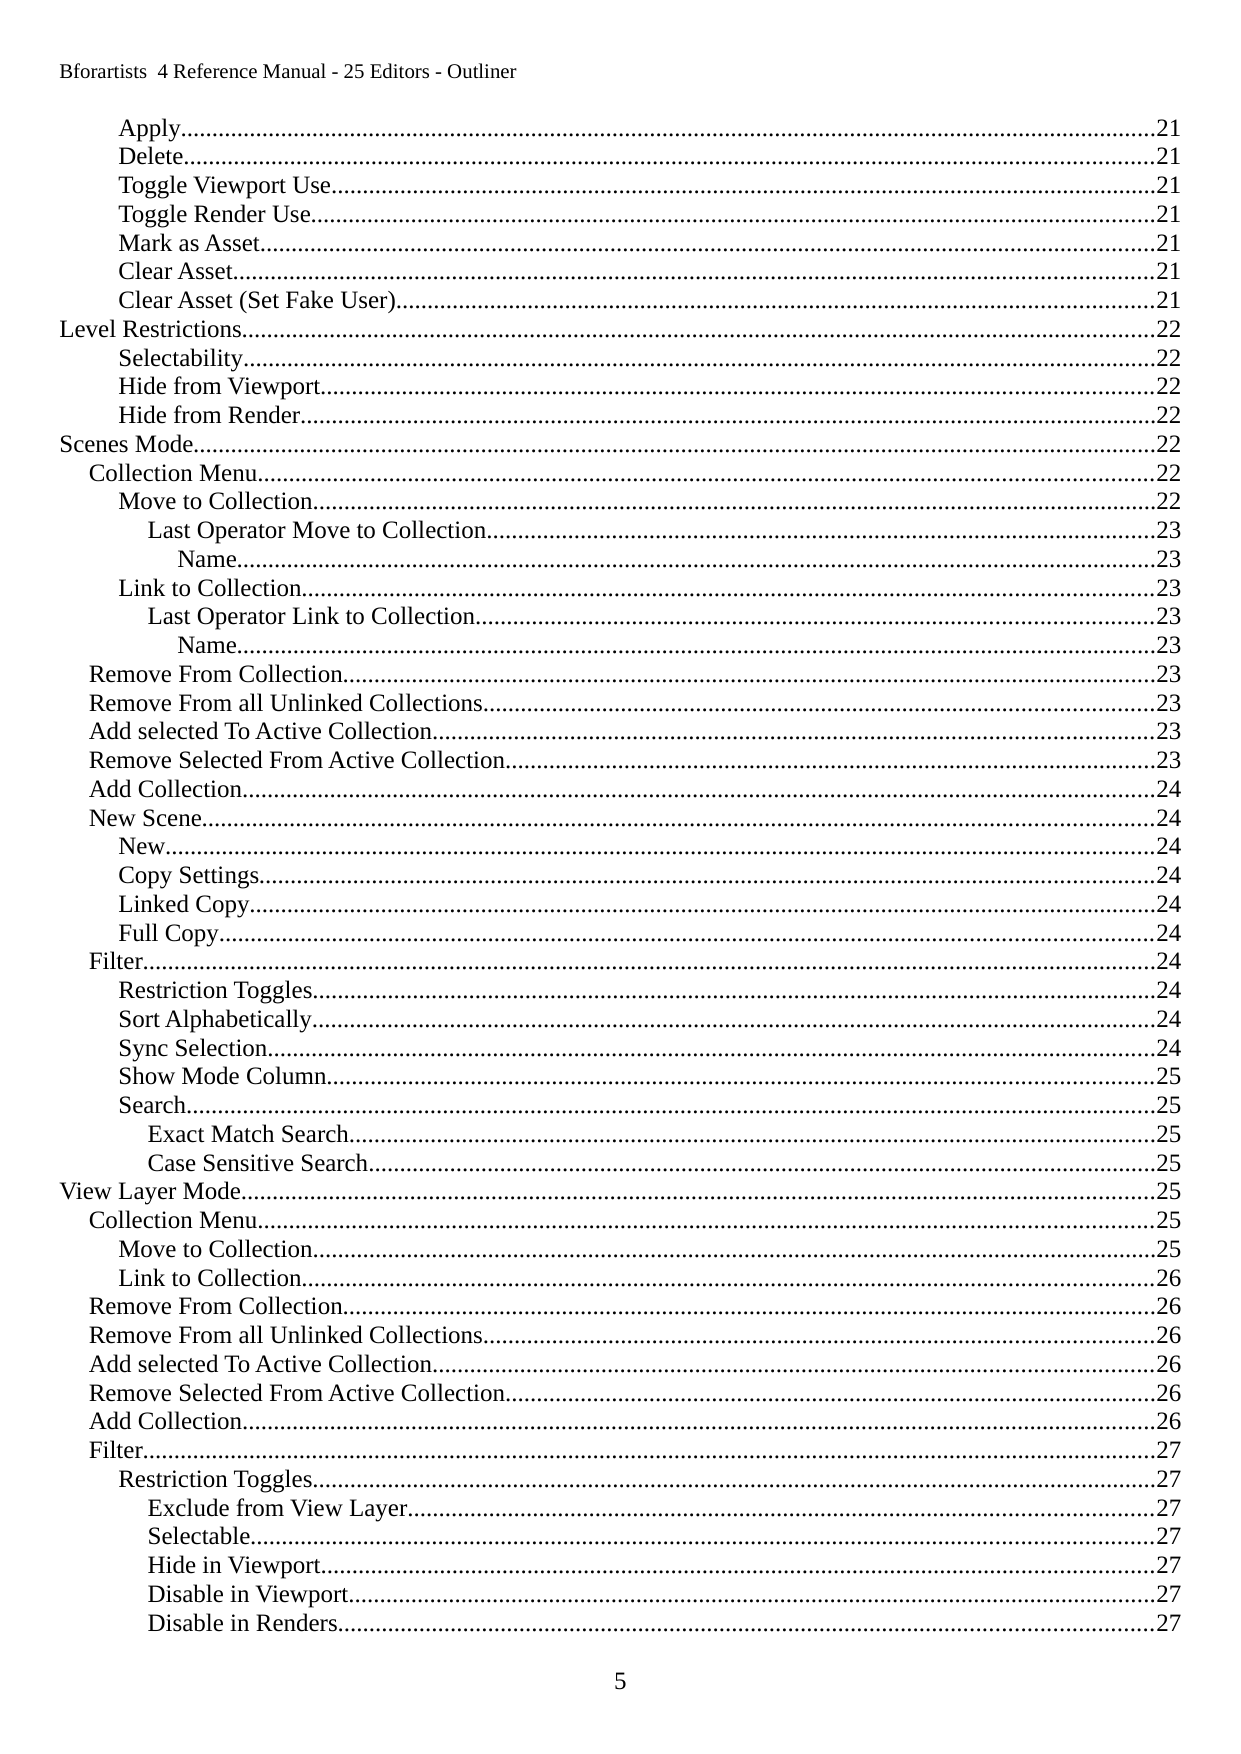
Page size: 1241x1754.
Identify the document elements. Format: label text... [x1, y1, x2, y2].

text Last Operator Link to Collection 23 [147, 601, 1181, 630]
text New Scene 24 [88, 803, 1181, 831]
text Move to Collection 22 [118, 486, 1181, 515]
text Add Collection 24 [88, 774, 1181, 803]
text Remove From Collection 26 [88, 1291, 1181, 1320]
text Remove From all Unlinked Collections 26 [88, 1320, 1181, 1349]
text Delete 21 [118, 141, 1181, 170]
text Case Sensitive Search 25 [147, 1148, 1181, 1176]
text Name 23 [177, 544, 1181, 573]
text Disable in Viewport 27 [147, 1579, 1181, 1608]
text Full Copy 24 [118, 918, 1181, 946]
text Toggle Render Use 21 [118, 199, 1181, 228]
text Name 23 [177, 630, 1181, 659]
text Remove From all Unlinked Collections 23 [88, 688, 1181, 716]
text Exact Match Search 25 [147, 1119, 1181, 1148]
text Restriction Toggles 27 [118, 1464, 1181, 1493]
text Clear Asset (Set Fake User) 21 [118, 285, 1181, 314]
text Copy Settings 24 [118, 860, 1181, 889]
text Show Mode Column 25 [118, 1061, 1181, 1090]
text Exclude from View Layer 27 [147, 1493, 1181, 1521]
text Clear Asset 21 [118, 256, 1181, 285]
text Move to Collection 25 [118, 1234, 1181, 1263]
text Selectability 22 [118, 343, 1181, 371]
text View Layer Mode 25 [59, 1176, 1181, 1205]
text Remove Selected From Active Collection 26 [88, 1378, 1181, 1406]
text Hide from Render 22 [118, 400, 1181, 429]
text Remove Selected From Active Collection 23 [88, 745, 1181, 774]
text Link to Collection 23 [118, 573, 1181, 601]
text Linked Copy 24 [118, 889, 1181, 918]
text Level Restrictions 22 [59, 314, 1181, 343]
text Sort Alphabetically 24 [118, 1004, 1181, 1033]
text Last Operator Move to Collection 23 [147, 515, 1181, 544]
text Disable in Renders 27 [147, 1608, 1181, 1636]
text Add selected To Active Collection 26 [88, 1349, 1181, 1378]
text Toggle Viewport Use 21 [118, 170, 1181, 199]
text Collection Menu 25 [88, 1205, 1181, 1234]
text Scenes Mode 22 [59, 429, 1181, 458]
text Filter 27 [88, 1435, 1181, 1464]
text Sync Selection 24 [118, 1033, 1181, 1061]
text New 24 [118, 831, 1181, 860]
text Collection Menu 22 [88, 458, 1181, 486]
text Restriction Toggles 24 [118, 975, 1181, 1004]
text Apply 21 [118, 113, 1181, 141]
text Link to Collection 26 [118, 1263, 1181, 1291]
text Hide from Viewport 22 [118, 371, 1181, 400]
text Add Collection 26 [88, 1406, 1181, 1435]
text Selectable 27 [147, 1521, 1181, 1550]
text Mark as Asset 21 [118, 228, 1181, 256]
text Filter 24 [88, 946, 1181, 975]
text Search 25 [118, 1090, 1181, 1119]
text Add selected To Active Collection 23 [88, 716, 1181, 745]
text Remove From Collection 23 [88, 659, 1181, 688]
text Hide in Viewport 27 [147, 1550, 1181, 1579]
